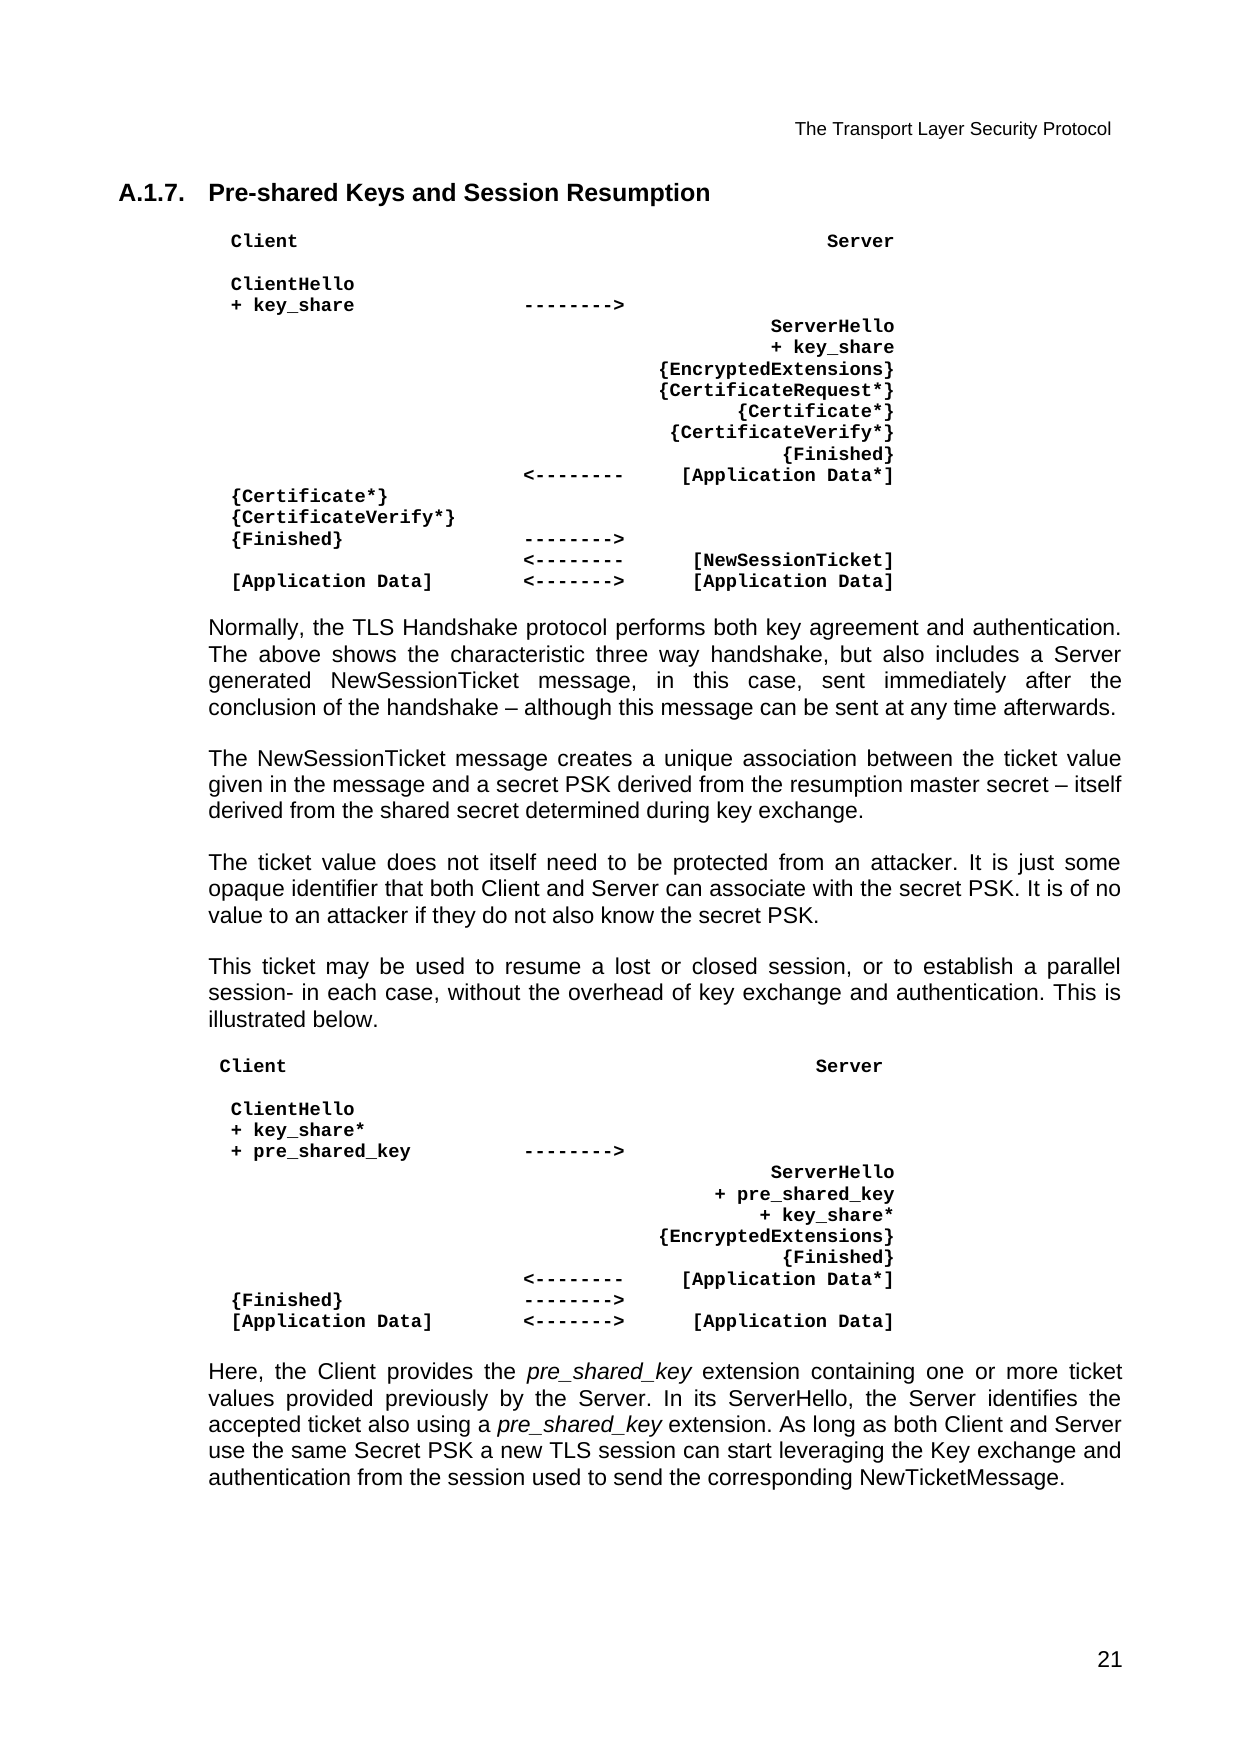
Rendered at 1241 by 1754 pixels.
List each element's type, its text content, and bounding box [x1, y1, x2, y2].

text {CertificateVerify*} [118, 508, 1122, 529]
text <-------- [NewSessionTicket] [118, 551, 1122, 572]
text {EncryptedExtensions} [118, 1227, 1122, 1248]
text ServerHello [118, 1163, 1122, 1184]
text + pre_shared_key [118, 1184, 1122, 1206]
text [Application Data] <-------> [Application Data] [118, 1312, 1122, 1333]
text <-------- [Application Data*] [118, 466, 1122, 487]
text + pre_shared_key --------> [118, 1142, 1122, 1163]
text {CertificateVerify*} [118, 423, 1122, 444]
text This ticket may be used to resume a lost or closed session, or to establish a parallel session- in each case, without the overhead of key exchange and authentication. This is illustrated below. [208, 953, 1122, 1032]
text Client Server [118, 1057, 1122, 1078]
text <-------- [Application Data*] [118, 1269, 1122, 1291]
text Here, the Client provides the pre_shared_key extension containing one or more ticket values provided previously by the Server. In its ServerHello, the Server identifies the accepted ticket also using a pre_shared_key extension. As long as both Client and Server use the same Secret PSK a new TLS session can start leveraging the Key exchange and authentication from the session used to send the corresponding NewTicketMessage. [208, 1358, 1122, 1490]
text Client Server [118, 232, 1122, 253]
text + key_share [118, 338, 1122, 359]
subtitle Pre-shared Keys and Session Resumption [118, 178, 1122, 207]
text {Finished} [118, 444, 1122, 466]
text The ticket value does not itself need to be protected from an attacker. It is just some opaque identifier that both Client and Server can associate with the secret PSK. It is of no value to an attacker if they do not also know the secret PSK. [208, 849, 1122, 928]
text [Application Data] <-------> [Application Data] [118, 572, 1122, 593]
text ClientHello [118, 1099, 1122, 1121]
text + key_share* [118, 1121, 1122, 1142]
text ClientHello [118, 274, 1122, 296]
text The NewSessionTicket message creates a unique association between the ticket value given in the message and a secret PSK derived from the resumption master secret – itself derived from the shared secret determined during key exchange. [208, 745, 1122, 824]
text {Finished} --------> [118, 1291, 1122, 1312]
text ServerHello [118, 317, 1122, 338]
text {CertificateRequest*} [118, 381, 1122, 402]
text {Certificate*} [118, 402, 1122, 423]
text {Certificate*} [118, 487, 1122, 508]
text {EncryptedExtensions} [118, 359, 1122, 381]
text {Finished} --------> [118, 529, 1122, 551]
text {Finished} [118, 1248, 1122, 1269]
text + key_share --------> [118, 296, 1122, 317]
text + key_share* [118, 1206, 1122, 1227]
text Normally, the TLS Handshake protocol performs both key agreement and authentication. The above shows the characteristic three way handshake, but also includes a Server generated NewSessionTicket message, in this case, sent immediately after the conclusion of the handshake – although this message can be sent at any time afterwards. [208, 614, 1122, 720]
